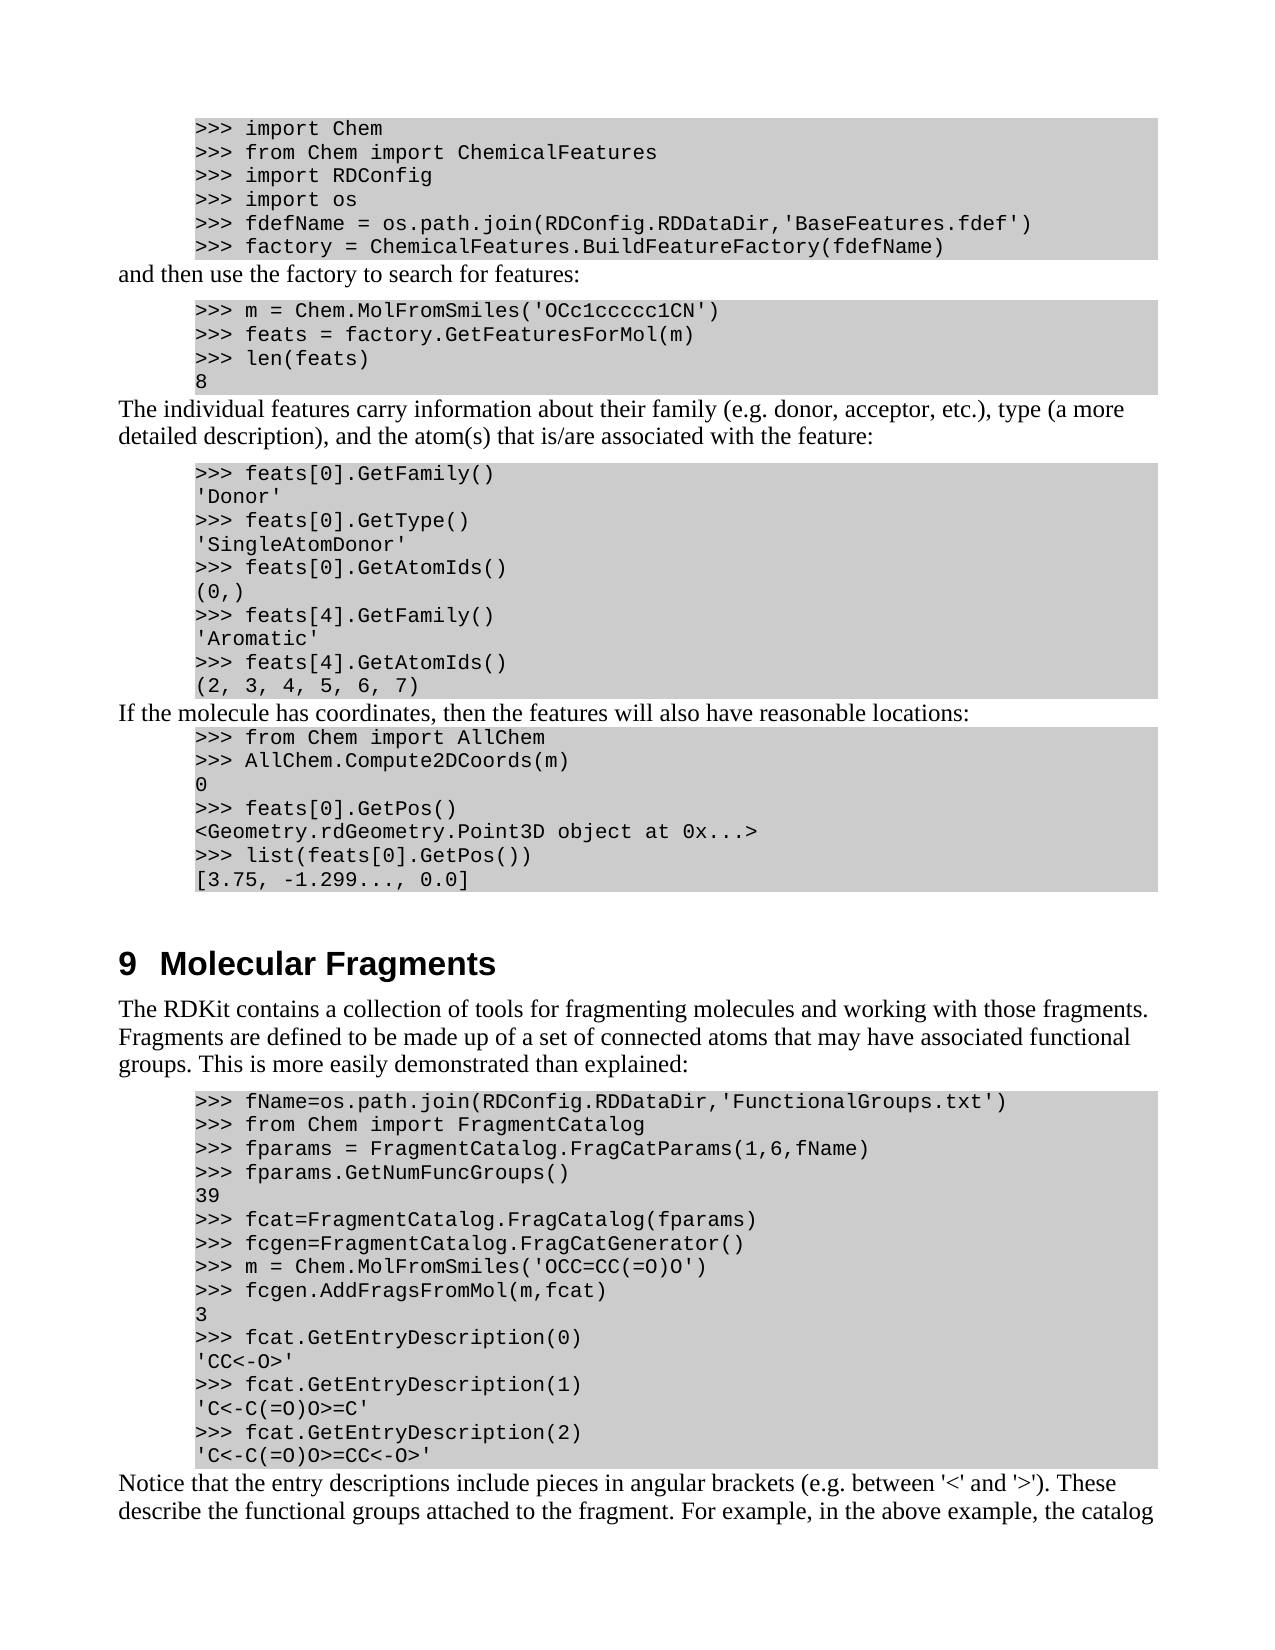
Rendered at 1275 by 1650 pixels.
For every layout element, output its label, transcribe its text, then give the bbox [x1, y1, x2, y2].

text The individual features carry information about their family (e.g. donor, acceptor, etc.), type (a more detailed description), and the atom(s) that is/are associated with the feature: [118, 395, 1157, 450]
text >>> factory = ChemicalFeatures.BuildFeatureFactory(fdefName) [195, 236, 1158, 260]
text Notice that the entry descriptions include pieces in angular brackets (e.g. between '<' and '>'). These describe the functional groups attached to the fragment. For example, in the above example, the catalog [118, 1469, 1157, 1524]
text >>> from Chem import AllChem [195, 727, 1158, 751]
text If the molecule has coordinates, then the features will also have reasonable locations: [118, 699, 1157, 727]
text >>> m = Chem.MolFromSmiles('OCC=CC(=O)O') [195, 1256, 1158, 1280]
text >>> fName=os.path.join(RDConfig.RDDataDir,'FunctionalGroups.txt') [195, 1091, 1158, 1114]
text >>> feats[4].GetFamily() [195, 604, 1158, 628]
text >>> fcat.GetEntryDescription(1) [195, 1374, 1158, 1398]
text and then use the factory to search for features: [118, 260, 1157, 288]
text >>> fdefName = os.path.join(RDConfig.RDDataDir,'BaseFeatures.fdef') [195, 213, 1158, 236]
text 0 [195, 774, 1158, 798]
text >>> from Chem import FragmentCatalog [195, 1114, 1158, 1138]
text 'Aromatic' [195, 628, 1158, 652]
text >>> fcgen.AddFragsFromMol(m,fcat) [195, 1280, 1158, 1303]
text >>> import os [195, 189, 1158, 213]
text (2, 3, 4, 5, 6, 7) [195, 676, 1158, 699]
text 'SingleAtomDonor' [195, 534, 1158, 557]
text [3.75, -1.299..., 0.0] [195, 869, 1158, 892]
subtitle Molecular Fragments [118, 945, 1157, 983]
text 8 [195, 371, 1158, 395]
text >>> fcgen=FragmentCatalog.FragCatGenerator() [195, 1233, 1158, 1256]
text >>> len(feats) [195, 347, 1158, 371]
text >>> feats[4].GetAtomIds() [195, 652, 1158, 676]
text >>> fparams.GetNumFuncGroups() [195, 1162, 1158, 1185]
text >>> feats = factory.GetFeaturesForMol(m) [195, 324, 1158, 347]
text >>> feats[0].GetAtomIds() [195, 557, 1158, 581]
text 3 [195, 1303, 1158, 1327]
text 39 [195, 1185, 1158, 1209]
text >>> import Chem [195, 118, 1158, 142]
text (0,) [195, 581, 1158, 604]
text >>> fparams = FragmentCatalog.FragCatParams(1,6,fName) [195, 1138, 1158, 1162]
text The RDKit contains a collection of tools for fragmenting molecules and working with those fragments. Fragments are defined to be made up of a set of connected atoms that may have associated functional groups. This is more easily demonstrated than explained: [118, 995, 1157, 1078]
text <Geometry.rdGeometry.Point3D object at 0x...> [195, 821, 1158, 845]
text >>> feats[0].GetType() [195, 510, 1158, 534]
text >>> fcat.GetEntryDescription(2) [195, 1422, 1158, 1445]
text >>> from Chem import ChemicalFeatures [195, 142, 1158, 165]
text >>> fcat.GetEntryDescription(0) [195, 1327, 1158, 1351]
text >>> fcat=FragmentCatalog.FragCatalog(fparams) [195, 1209, 1158, 1233]
text 'C<-C(=O)O>=C' [195, 1398, 1158, 1422]
text >>> feats[0].GetPos() [195, 798, 1158, 821]
text 'Donor' [195, 486, 1158, 510]
text >>> feats[0].GetFamily() [195, 463, 1158, 486]
text 'CC<-O>' [195, 1351, 1158, 1374]
text >>> AllChem.Compute2DCoords(m) [195, 751, 1158, 774]
text >>> import RDConfig [195, 165, 1158, 189]
text >>> list(feats[0].GetPos()) [195, 845, 1158, 869]
text >>> m = Chem.MolFromSmiles('OCc1ccccc1CN') [195, 300, 1158, 324]
text 'C<-C(=O)O>=CC<-O>' [195, 1445, 1158, 1469]
